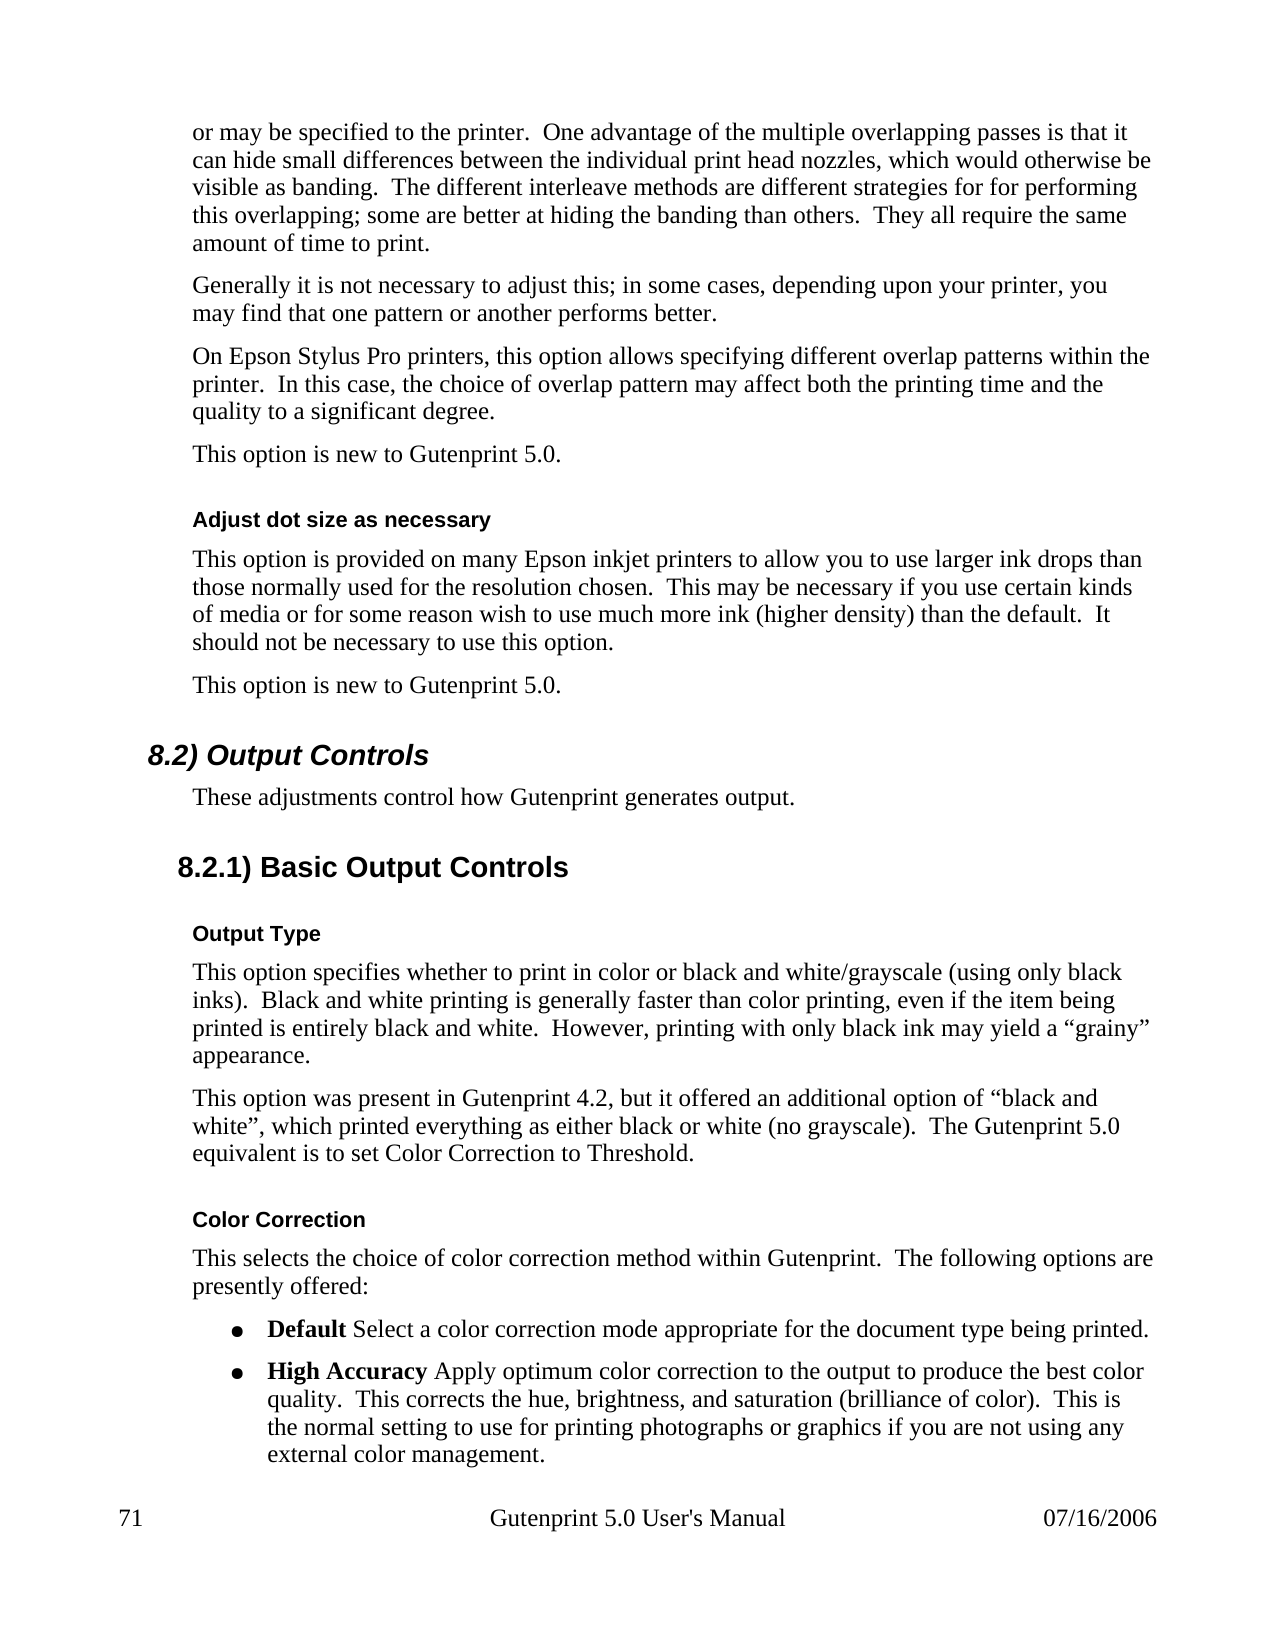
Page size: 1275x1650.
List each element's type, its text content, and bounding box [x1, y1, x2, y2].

subtitle Color Correction [192, 1207, 1157, 1232]
text This option is new to Gutenprint 5.0. [192, 671, 1157, 698]
subtitle Output Controls [148, 738, 1157, 771]
text Generally it is not necessary to adjust this; in some cases, depending upon your printer, you may find that one pattern or another performs better. [192, 272, 1157, 327]
subtitle Basic Output Controls [177, 851, 1157, 884]
subtitle Output Type [192, 921, 1157, 946]
text This option specifies whether to print in color or black and white/grayscale (using only black inks). Black and white printing is generally faster than color printing, even if the item being printed is entirely black and white. However, printing with only black ink may yield a “grainy” appearance. [192, 958, 1157, 1069]
text This selects the choice of color correction method within Gutenprint. The following options are presently offered: [192, 1244, 1157, 1300]
list High Accuracy Apply optimum color correction to the output to produce the best color quality. This corrects the hue, brightness, and saturation (brilliance of color). This is the normal setting to use for printing photographs or graphics if you are not using any external color management. [229, 1357, 1157, 1468]
text or may be specified to the printer. One advantage of the multiple overlapping passes is that it can hide small differences between the individual print head nozzles, which would otherwise be visible as banding. The different interleave methods are different strategies for for performing this overlapping; some are better at hiding the banding than others. They all require the same amount of time to print. [192, 118, 1157, 257]
list Default Select a color correction mode appropriate for the document type being printed. [229, 1315, 1157, 1342]
text This option was present in Gutenprint 4.2, but it offered an additional option of “black and white”, which printed everything as either black or white (no grayscale). The Gutenprint 5.0 equivalent is to set Color Correction to Threshold. [192, 1084, 1157, 1167]
subtitle Adjust dot size as necessary [192, 508, 1157, 532]
text This option is provided on many Epson inkjet printers to allow you to use larger ink drops than those normally used for the resolution chosen. This may be necessary if you use certain kinds of media or for some reason wish to use much more ink (higher density) than the default. It should not be necessary to use this option. [192, 545, 1157, 656]
text On Epson Stylus Pro printers, this option allows specifying different overlap patterns within the printer. In this case, the choice of overlap pattern may affect both the printing time and the quality to a significant degree. [192, 342, 1157, 425]
text This option is new to Gutenprint 5.0. [192, 440, 1157, 468]
text These adjustments control how Gutenprint generates output. [192, 783, 1157, 811]
